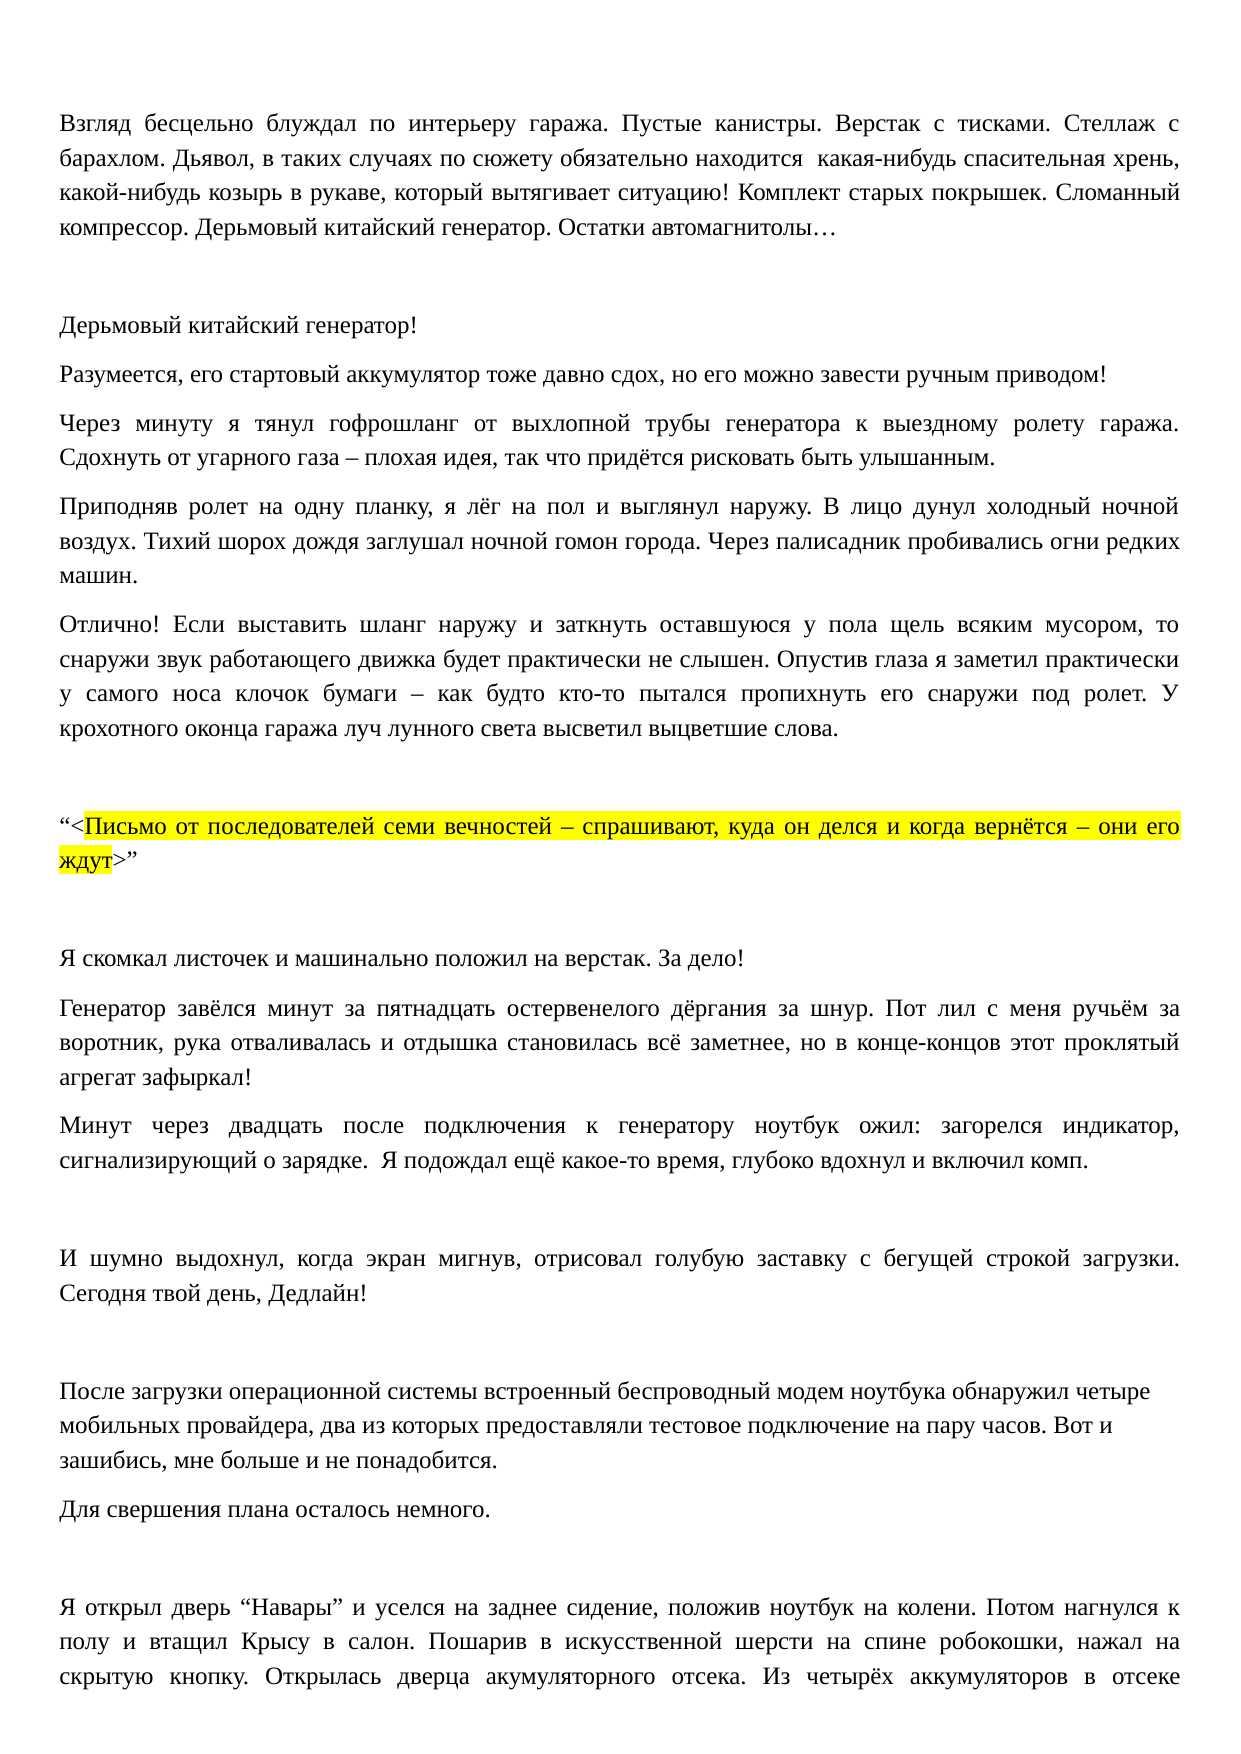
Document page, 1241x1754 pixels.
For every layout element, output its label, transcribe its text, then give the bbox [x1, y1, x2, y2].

text Через минуту я тянул гофрошланг от выхлопной трубы генератора к выездному ролету гаража. Сдохнуть от угарного газа – плохая идея, так что придётся рисковать быть улышанным. [59, 408, 1181, 471]
text “<Письмо от последователей семи вечностей – спрашивают, куда он делся и когда вернётся – они его ждут>” [59, 811, 1181, 874]
text Разумеется, его стартовый аккумулятор тоже давно сдох, но его можно завести ручным приводом! [59, 359, 1181, 387]
text После загрузки операционной системы встроенный беспроводный модем ноутбука обнаружил четыре мобильных провайдера, два из которых предоставляли тестовое подключение на пару часов. Вот и зашибись, мне больше и не понадобится. [59, 1376, 1181, 1473]
text Минут через двадцать после подключения к генератору ноутбук ожил: загорелся индикатор, сигнализирующий о зарядке. Я подождал ещё какое-то время, глубоко вдохнул и включил комп. [59, 1111, 1181, 1174]
text Я скомкал листочек и машинально положил на верстак. За дело! [59, 943, 1181, 972]
text Взгляд бесцельно блуждал по интерьеру гаража. Пустые канистры. Верстак с тисками. Стеллаж с барахлом. Дьявол, в таких случаях по сюжету обязательно находится какая-нибудь спасительная хрень, какой-нибудь козырь в рукаве, который вытягивает ситуацию! Комплект старых покрышек. Сломанный компрессор. Дерьмовый китайский генератор. Остатки автомагнитолы… [59, 108, 1181, 240]
text Генератор завёлся минут за пятнадцать остервенелого дёргания за шнур. Пот лил с меня ручьём за воротник, рука отваливалась и отдышка становилась всё заметнее, но в конце-концов этот проклятый агрегат зафыркал! [59, 993, 1181, 1090]
text И шумно выдохнул, когда экран мигнув, отрисовал голубую заставку с бегущей строкой загрузки. Сегодня твой день, Дедлайн! [59, 1243, 1181, 1306]
text Дерьмовый китайский генератор! [59, 310, 1181, 338]
text Я открыл дверь “Навары” и уселся на заднее сидение, положив ноутбук на колени. Потом нагнулся к полу и втащил Крысу в салон. Пошарив в искусственной шерсти на спине робокошки, нажал на скрытую кнопку. Открылась дверца акумуляторного отсека. Из четырёх аккумуляторов в отсеке [59, 1592, 1181, 1690]
text Для свершения плана осталось немного. [59, 1494, 1181, 1523]
text Приподняв ролет на одну планку, я лёг на пол и выглянул наружу. В лицо дунул холодный ночной воздух. Тихий шорох дождя заглушал ночной гомон города. Через палисадник пробивались огни редких машин. [59, 491, 1181, 589]
text Отлично! Если выставить шланг наружу и заткнуть оставшуюся у пола щель всяким мусором, то снаружи звук работающего движка будет практически не слышен. Опустив глаза я заметил практически у самого носа клочок бумаги – как будто кто-то пытался пропихнуть его снаружи под ролет. У крохотного оконца гаража луч лунного света высветил выцветшие слова. [59, 609, 1181, 742]
